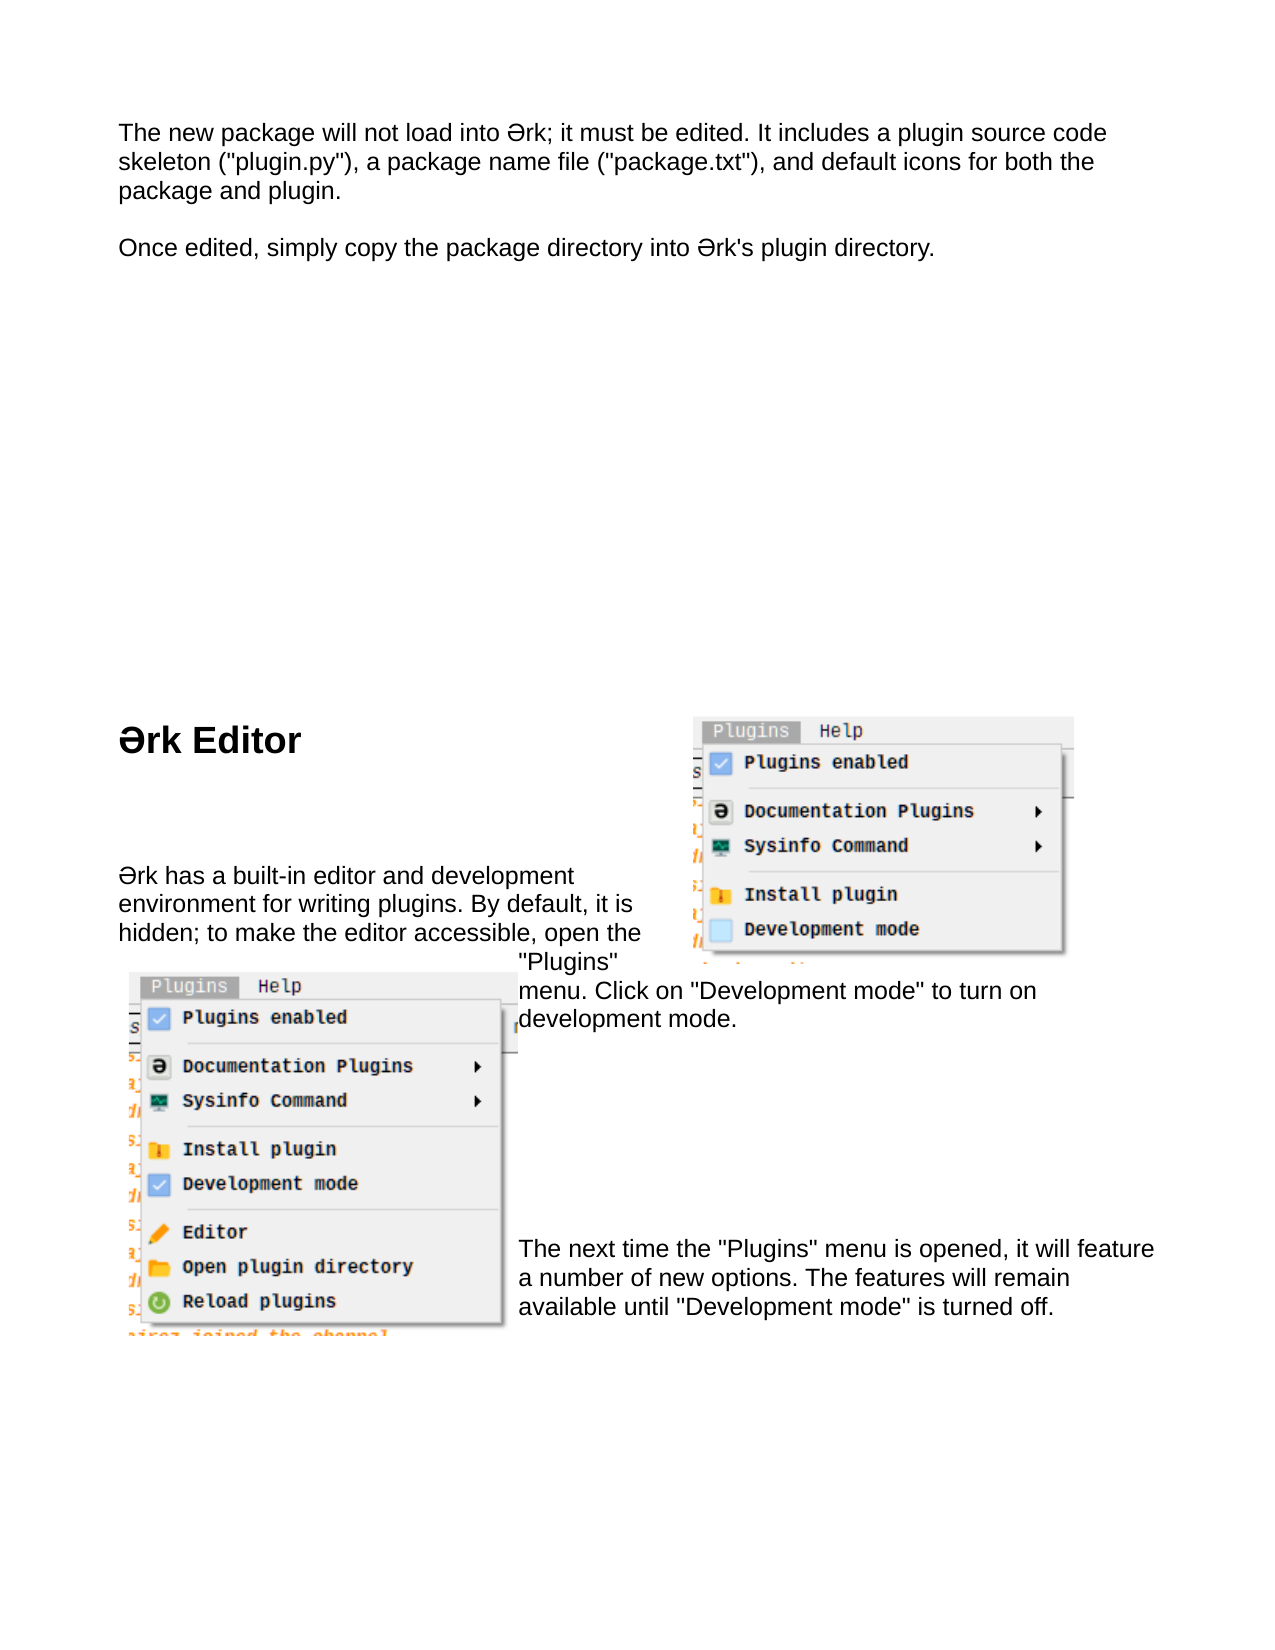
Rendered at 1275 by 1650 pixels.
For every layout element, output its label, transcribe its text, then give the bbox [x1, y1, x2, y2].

picture [128, 967, 518, 1336]
text Ərk has a built-in editor and development environment for writing plugins. By default, it is hidden; to make the editor accessible, open the "Plugins" menu. Click on "Development mode" to turn on development mode. [118, 861, 1157, 1033]
subtitle Ərk Editor [118, 718, 693, 762]
text Once edited, simply copy the package directory into Ərk's plugin directory. [118, 233, 1157, 262]
picture [693, 710, 1075, 964]
text The new package will not load into Ərk; it must be edited. It includes a plugin source code skeleton ("plugin.py"), a package name file ("package.txt"), and default icons for both the package and plugin. [118, 118, 1157, 204]
subtitle [1075, 718, 1157, 762]
text The next time the "Plugins" menu is opened, it will feature a number of new options. The features will remain available until "Development mode" is turned off. [518, 1234, 1157, 1321]
